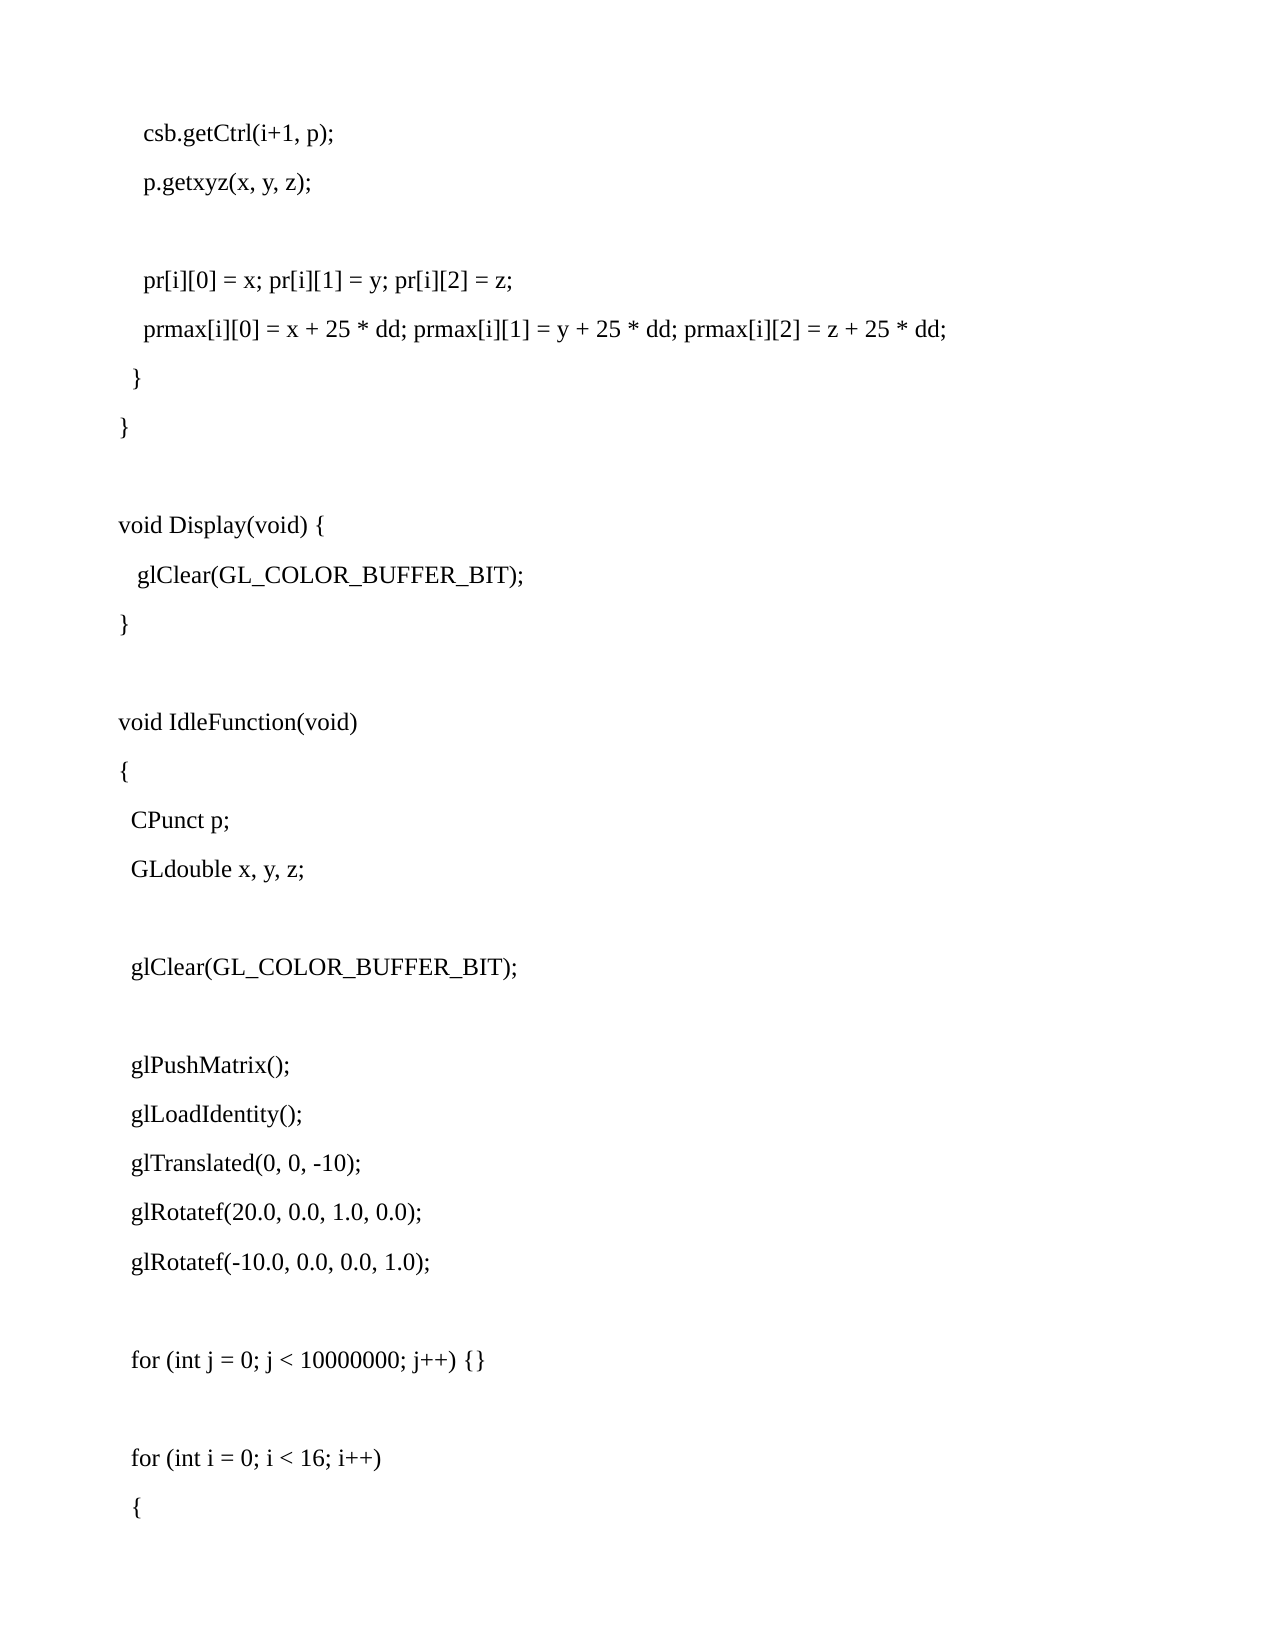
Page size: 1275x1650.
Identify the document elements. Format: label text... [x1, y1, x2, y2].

text csb.getCtrl(i+1, p); [118, 118, 1157, 147]
text for (int j = 0; j < 10000000; j++) {} [118, 1345, 1157, 1373]
text pr[i][0] = x; pr[i][1] = y; pr[i][2] = z; [118, 265, 1157, 294]
text glRotatef(20.0, 0.0, 1.0, 0.0); [118, 1197, 1157, 1226]
text } [118, 412, 1157, 441]
text glPushMatrix(); [118, 1050, 1157, 1079]
text glLoadIdentity(); [118, 1099, 1157, 1128]
text glClear(GL_COLOR_BUFFER_BIT); [118, 560, 1157, 588]
text void Display(void) { [118, 511, 1157, 539]
text { [118, 756, 1157, 785]
text { [118, 1492, 1157, 1521]
text p.getxyz(x, y, z); [118, 167, 1157, 196]
text void IdleFunction(void) [118, 707, 1157, 736]
text glClear(GL_COLOR_BUFFER_BIT); [118, 952, 1157, 981]
text GLdouble x, y, z; [118, 854, 1157, 883]
text CPunct p; [118, 805, 1157, 834]
text } [118, 363, 1157, 392]
text glTranslated(0, 0, -10); [118, 1148, 1157, 1177]
text prmax[i][0] = x + 25 * dd; prmax[i][1] = y + 25 * dd; prmax[i][2] = z + 25 * dd; [118, 314, 1157, 343]
text glRotatef(-10.0, 0.0, 0.0, 1.0); [118, 1247, 1157, 1275]
text } [118, 609, 1157, 637]
text for (int i = 0; i < 16; i++) [118, 1443, 1157, 1472]
